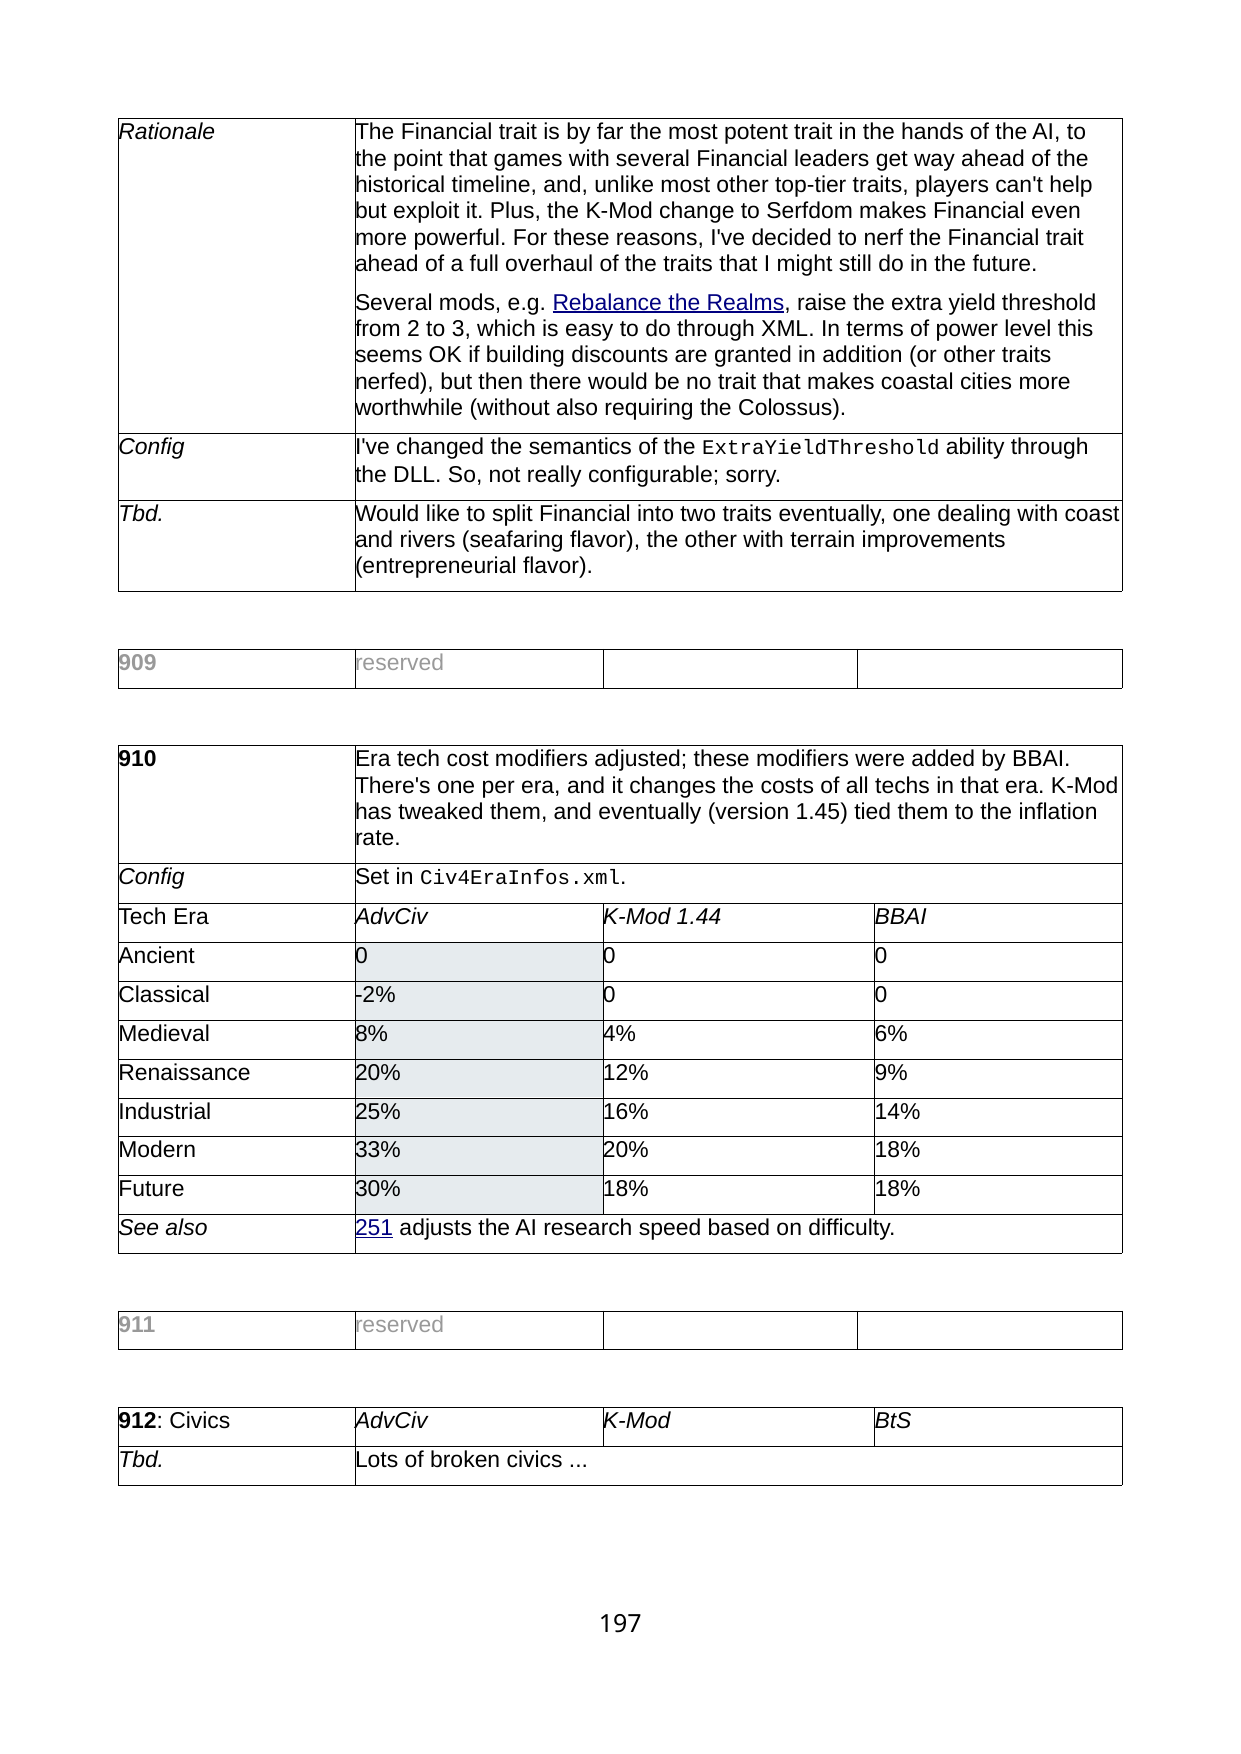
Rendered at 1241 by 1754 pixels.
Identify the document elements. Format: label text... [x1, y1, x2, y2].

table_cell Renaissance [119, 1060, 355, 1097]
table_cell 251 adjusts the AI research speed based on difficulty. [356, 1215, 1122, 1253]
table_cell 25% [356, 1099, 603, 1136]
table_cell 0 [356, 943, 603, 981]
table_cell 6% [875, 1021, 1122, 1059]
table_cell 18% [875, 1176, 1122, 1214]
table_cell Lots of broken civics ... [356, 1447, 1122, 1485]
table_cell AdvCiv [356, 904, 603, 942]
table_header 911 [119, 1312, 355, 1349]
table_cell 4% [604, 1021, 874, 1059]
table_cell Medieval [119, 1021, 355, 1059]
table_header 912: Civics [119, 1408, 355, 1446]
table_cell 33% [356, 1137, 603, 1175]
table_header AdvCiv [356, 1408, 603, 1446]
table_cell Rationale [119, 119, 355, 433]
table_cell 0 [604, 943, 874, 981]
table_cell Tbd. [119, 1447, 355, 1485]
table_cell BBAI [875, 904, 1122, 942]
table_header Era tech cost modifiers adjusted; these modifiers were added by BBAI. There's one per era, and it changes the costs of all techs in that era. K-Mod has tweaked them, and eventually (version 1.45) tied them to the inflation rate. [356, 746, 1122, 863]
table_cell K-Mod 1.44 [604, 904, 874, 942]
table_cell 16% [604, 1099, 874, 1136]
table_header K-Mod [604, 1408, 874, 1446]
table_header [858, 1312, 1122, 1349]
table_cell 0 [604, 982, 874, 1020]
table_cell Modern [119, 1137, 355, 1175]
table_cell I've changed the semantics of the ExtraYieldThreshold ability through the DLL. So, not really configurable; sorry. [356, 434, 1122, 499]
table_cell Ancient [119, 943, 355, 981]
table_cell The Financial trait is by far the most potent trait in the hands of the AI, to the point that games with several Financial leaders get way ahead of the historical timeline, and, unlike most other top-tier traits, players can't help but exploit it. Plus, the K-Mod change to Serfdom makes Financial even more powerful. For these reasons, I've decided to nerf the Financial trait ahead of a full overhaul of the traits that I might still do in the future. Several mods, e.g. Rebalance the Realms, raise the extra yield threshold from 2 to 3, which is easy to do through XML. In terms of power level this seems OK if building discounts are granted in addition (or other traits nerfed), but then there would be no trait that makes coastal cities more worthwhile (without also requiring the Colossus). [356, 119, 1122, 433]
table_header [604, 1312, 857, 1349]
table_header reserved [356, 1312, 603, 1349]
table_header [604, 650, 857, 687]
table_header 909 [119, 650, 355, 687]
table_cell 20% [356, 1060, 603, 1097]
table_cell Set in Civ4EraInfos.xml. [356, 864, 1122, 903]
table_cell Industrial [119, 1099, 355, 1136]
table_cell Tech Era [119, 904, 355, 942]
table_cell Config [119, 434, 355, 499]
table_header BtS [875, 1408, 1122, 1446]
table_cell 30% [356, 1176, 603, 1214]
table_cell 9% [875, 1060, 1122, 1097]
table_cell 12% [604, 1060, 874, 1097]
table_cell Classical [119, 982, 355, 1020]
table_cell See also [119, 1215, 355, 1253]
table_cell 18% [604, 1176, 874, 1214]
table_header [858, 650, 1122, 687]
table_cell Future [119, 1176, 355, 1214]
table_cell Would like to split Financial into two traits eventually, one dealing with coast and rivers (seafaring flavor), the other with terrain improvements (entrepreneurial flavor). [356, 501, 1122, 591]
table_cell 14% [875, 1099, 1122, 1136]
table_cell 18% [875, 1137, 1122, 1175]
table_cell 20% [604, 1137, 874, 1175]
table_cell 0 [875, 982, 1122, 1020]
table_cell -2% [356, 982, 603, 1020]
table_header reserved [356, 650, 603, 687]
table_cell Tbd. [119, 501, 355, 591]
table_cell 0 [875, 943, 1122, 981]
table_header 910 [119, 746, 355, 863]
table_cell Config [119, 864, 355, 903]
table_cell 8% [356, 1021, 603, 1059]
